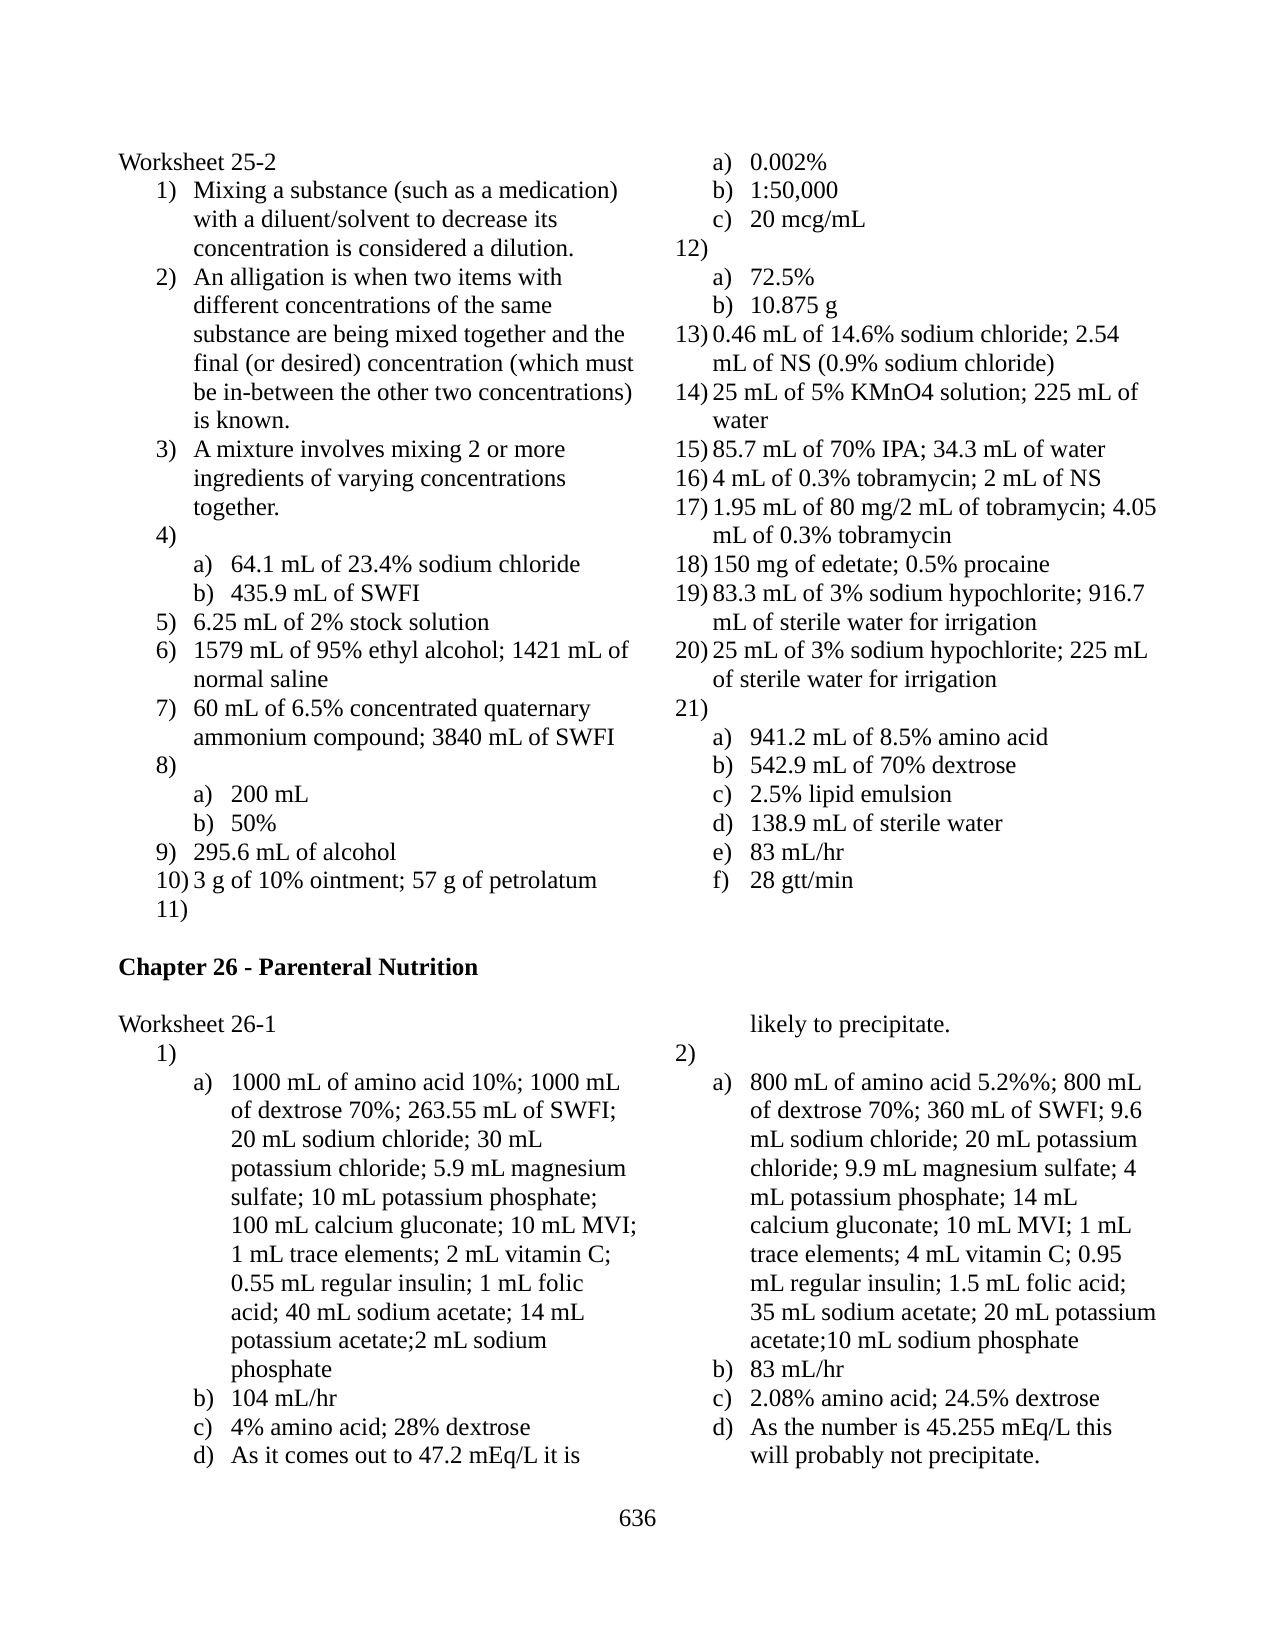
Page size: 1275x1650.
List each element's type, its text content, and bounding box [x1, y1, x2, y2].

list likely to precipitate. [712, 1009, 1157, 1038]
list 0.002% [712, 147, 1157, 176]
text Worksheet 26-1 [118, 1009, 637, 1038]
list 85.7 mL of 70% IPA; 34.3 mL of water [675, 434, 1157, 463]
list 800 mL of amino acid 5.2%%; 800 mL of dextrose 70%; 360 mL of SWFI; 9.6 mL sodium chloride; 20 mL potassium chloride; 9.9 mL magnesium sulfate; 4 mL potassium phosphate; 14 mL calcium gluconate; 10 mL MVI; 1 mL trace elements; 4 mL vitamin C; 0.95 mL regular insulin; 1.5 mL folic acid; 35 mL sodium acetate; 20 mL potassium acetate;10 mL sodium phosphate [712, 1067, 1157, 1354]
list Mixing a substance (such as a medication) with a diluent/solvent to decrease its concentration is considered a dilution. [156, 176, 637, 262]
list 83 mL/hr [712, 837, 1157, 866]
list 200 mL [193, 779, 637, 808]
list 83 mL/hr [712, 1354, 1157, 1383]
list 20 mcg/mL [712, 204, 1157, 233]
list 138.9 mL of sterile water [712, 808, 1157, 837]
list 60 mL of 6.5% concentrated quaternary ammonium compound; 3840 mL of SWFI [156, 693, 637, 751]
list A mixture involves mixing 2 or more ingredients of varying concentrations together. [156, 434, 637, 521]
list As it comes out to 47.2 mEq/L it is [193, 1441, 637, 1469]
list 2.08% amino acid; 24.5% dextrose [712, 1383, 1157, 1412]
text Chapter 26 - Parenteral Nutrition [118, 952, 1157, 981]
list 4 mL of 0.3% tobramycin; 2 mL of NS [675, 463, 1157, 492]
list 1000 mL of amino acid 10%; 1000 mL of dextrose 70%; 263.55 mL of SWFI; 20 mL sodium chloride; 30 mL potassium chloride; 5.9 mL magnesium sulfate; 10 mL potassium phosphate; 100 mL calcium gluconate; 10 mL MVI; 1 mL trace elements; 2 mL vitamin C; 0.55 mL regular insulin; 1 mL folic acid; 40 mL sodium acetate; 14 mL potassium acetate;2 mL sodium phosphate [193, 1067, 637, 1383]
list 150 mg of edetate; 0.5% procaine [675, 549, 1157, 578]
list 72.5% [712, 262, 1157, 291]
list 1:50,000 [712, 176, 1157, 204]
list 1579 mL of 95% ethyl alcohol; 1421 mL of normal saline [156, 636, 637, 693]
list 10.875 g [712, 291, 1157, 319]
list 28 gtt/min [712, 866, 1157, 894]
list 25 mL of 5% KMnO4 solution; 225 mL of water [675, 377, 1157, 434]
text Worksheet 25-2 [118, 147, 637, 176]
list 1.95 mL of 80 mg/2 mL of tobramycin; 4.05 mL of 0.3% tobramycin [675, 492, 1157, 549]
list 2.5% lipid emulsion [712, 779, 1157, 808]
list 4% amino acid; 28% dextrose [193, 1412, 637, 1441]
list 295.6 mL of alcohol [156, 837, 637, 866]
list 941.2 mL of 8.5% amino acid [712, 722, 1157, 751]
list 83.3 mL of 3% sodium hypochlorite; 916.7 mL of sterile water for irrigation [675, 578, 1157, 636]
list 6.25 mL of 2% stock solution [156, 607, 637, 636]
list 435.9 mL of SWFI [193, 578, 637, 607]
list 104 mL/hr [193, 1383, 637, 1412]
list An alligation is when two items with different concentrations of the same substance are being mixed together and the final (or desired) concentration (which must be in-between the other two concentrations) is known. [156, 262, 637, 434]
list 64.1 mL of 23.4% sodium chloride [193, 549, 637, 578]
list 0.46 mL of 14.6% sodium chloride; 2.54 mL of NS (0.9% sodium chloride) [675, 319, 1157, 377]
list 542.9 mL of 70% dextrose [712, 751, 1157, 779]
list As the number is 45.255 mEq/L this will probably not precipitate. [712, 1412, 1157, 1469]
list 3 g of 10% ointment; 57 g of petrolatum [156, 866, 637, 894]
list 25 mL of 3% sodium hypochlorite; 225 mL of sterile water for irrigation [675, 636, 1157, 693]
list 50% [193, 808, 637, 837]
